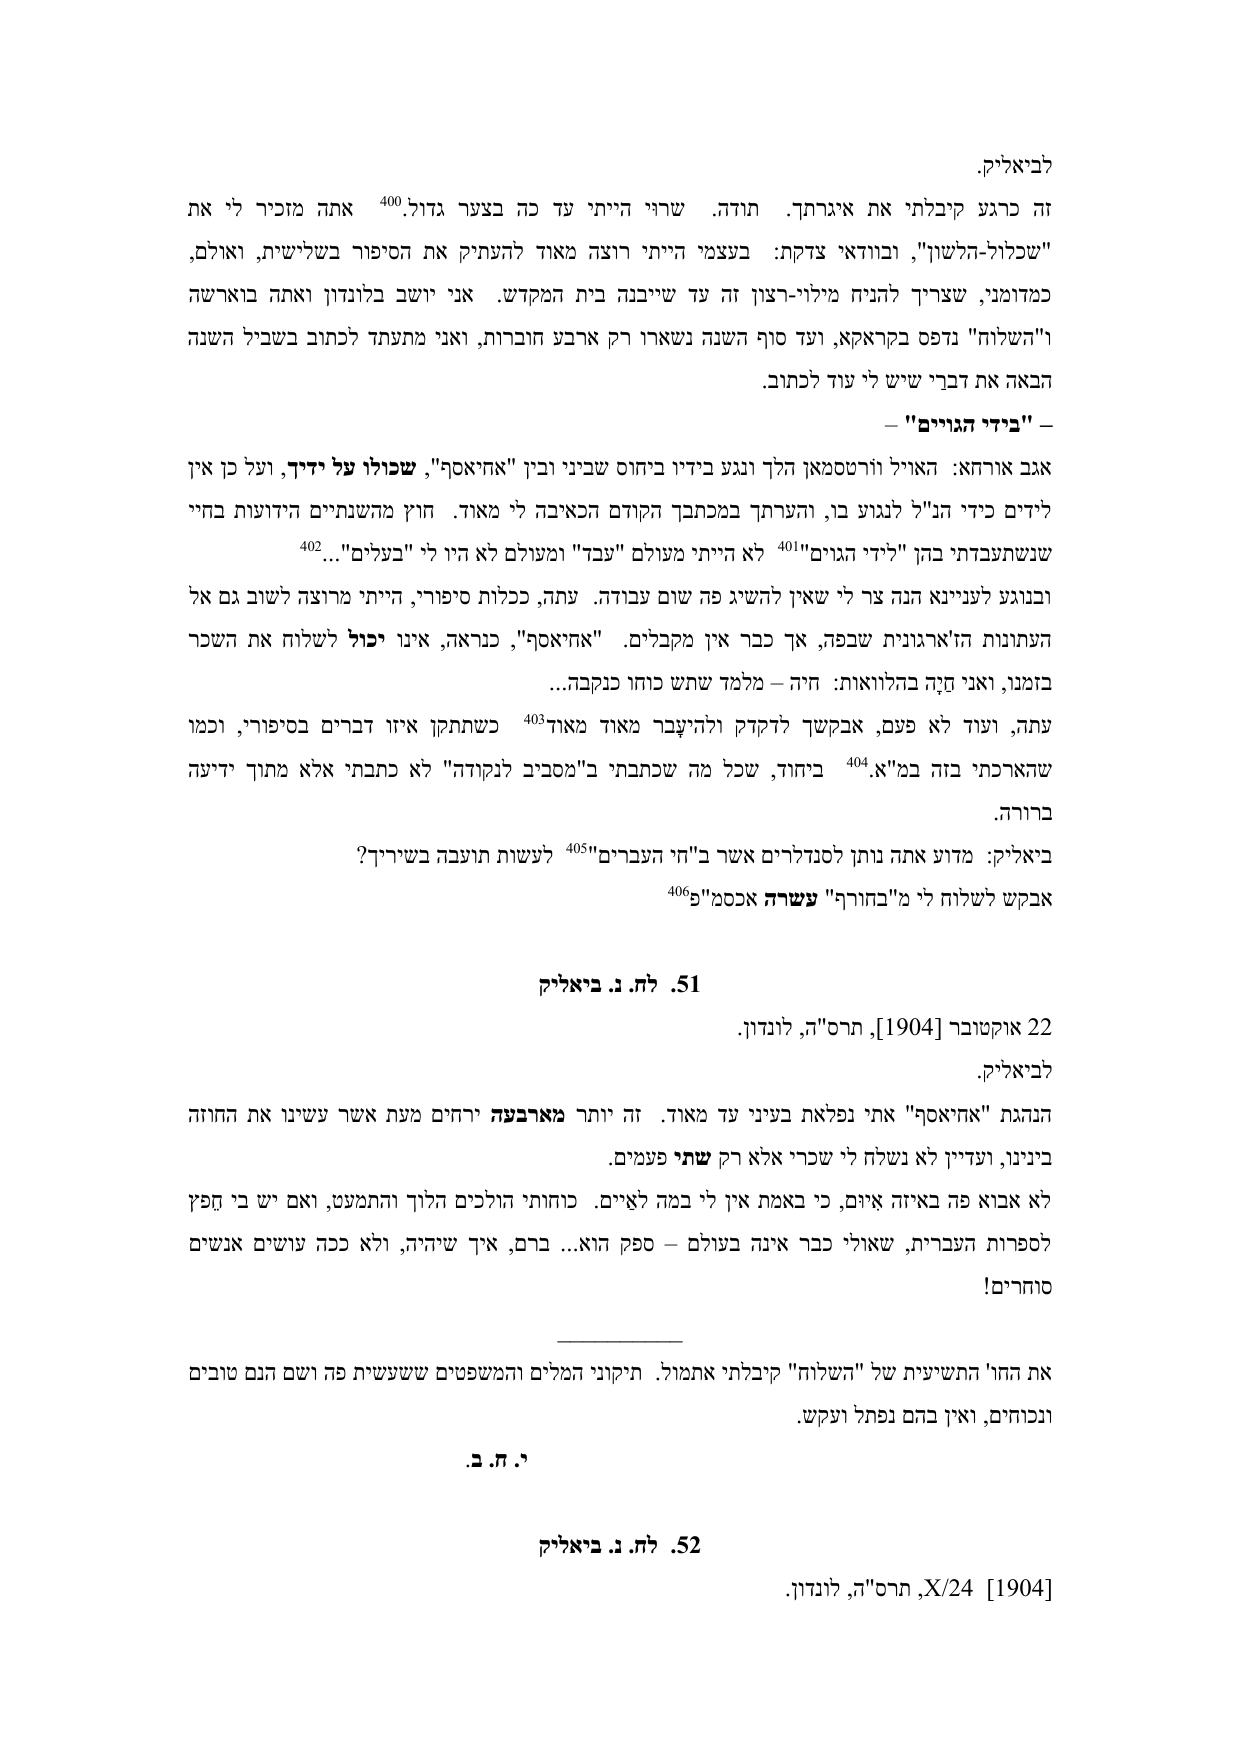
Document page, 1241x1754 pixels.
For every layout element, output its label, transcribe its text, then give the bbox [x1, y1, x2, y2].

text __________ [187, 1314, 1053, 1343]
text ביאליק: מדוע אתה נותן לסנדלרים אשר ב"חי העברים" לעשות תועבה בשיריך? [187, 840, 1053, 869]
text לביאליק. [187, 1056, 1053, 1084]
text – "בידי הגויים" – [187, 409, 1053, 437]
text אבקש לשלוח לי מ"בחורף" עשרה אכסמ"פ [187, 883, 1053, 912]
text הנהגת "אחיאסף" אתי נפלאת בעיני עד מאוד. זה יותר מארבעה ירחים מעת אשר עשינו את החוזה בינינו, ועדיין לא נשלח לי שכרי אלא רק שתי פעמים. [187, 1099, 1053, 1171]
text 52. לח. נ. ביאליק [187, 1530, 1053, 1559]
text עתה, ועוד לא פעם, אבקשך לדקדק ולהיעָבר מאוד מאוד כשתתקן איזו דברים בסיפורי, וכמו שהארכתי בזה במ"א. ביחוד, שכל מה שכתבתי ב"מסביב לנקודה" לא כתבתי אלא מתוך ידיעה ברורה. [187, 711, 1053, 826]
text לביאליק. [187, 150, 1053, 179]
text [1904] 24/X, תרס"ה, לונדון. [187, 1573, 1053, 1602]
text 22 אוקטובר [1904], תרס"ה, לונדון. [187, 1012, 1053, 1041]
text ובנוגע לעניינא הנה צר לי שאין להשיג פה שום עבודה. עתה, ככלות סיפורי, הייתי מרוצה לשוב גם אל העתונות הז'ארגונית שבפה, אך כבר אין מקבלים. "אחיאסף", כנראה, אינו יכול לשלוח את השכר בזמנו, ואני חַיָה בהלוואות: חיה – מלמד שתש כוחו כנקבה... [187, 581, 1053, 696]
text את החו' התשיעית של "השלוח" קיבלתי אתמול. תיקוני המלים והמשפטים ששעשית פה ושם הנם טובים ונכוחים, ואין בהם נפתל ועקש. [187, 1357, 1053, 1429]
text י. ח. ב. [187, 1444, 528, 1472]
text זה כרגע קיבלתי את איגרתך. תודה. שרוּי הייתי עד כה בצער גדול. אתה מזכיר לי את "שכלול-הלשון", ובוודאי צדקת: בעצמי הייתי רוצה מאוד להעתיק את הסיפור בשלישית, ואולם, כמדומני, שצריך להניח מילוי-רצון זה עד שייבנה בית המקדש. אני יושב בלונדון ואתה בוארשה ו"השלוח" נדפס בקראקא, ועד סוף השנה נשארו רק ארבע חוברות, ואני מתעתד לכתוב בשביל השנה הבאה את דברַי שיש לי עוד לכתוב. [187, 193, 1053, 394]
text אגב אורחא: האויל ווֹרטסמאן הלך ונגע בידיו ביחוס שביני ובין "אחיאסף", שכולו על ידיך, ועל כן אין לידים כידי הנ"ל לנגוע בו, והערתך במכתבך הקודם הכאיבה לי מאוד. חוץ מהשנתיים הידועות בחיי שנשתעבדתי בהן "לידי הגוים" לא הייתי מעולם "עבד" ומעולם לא היו לי "בעלים"... [187, 452, 1053, 567]
text לא אבוא פה באיזה אִיוּם, כי באמת אין לי במה לאַיים. כוחותי הולכים הלוך והתמעט, ואם יש בי חֵפץ לספרות העברית, שאולי כבר אינה בעולם – ספק הוא... ברם, איך שיהיה, ולא ככה עושים אנשים סוחרים! [187, 1185, 1053, 1300]
text 51. לח. נ. ביאליק [187, 969, 1053, 998]
